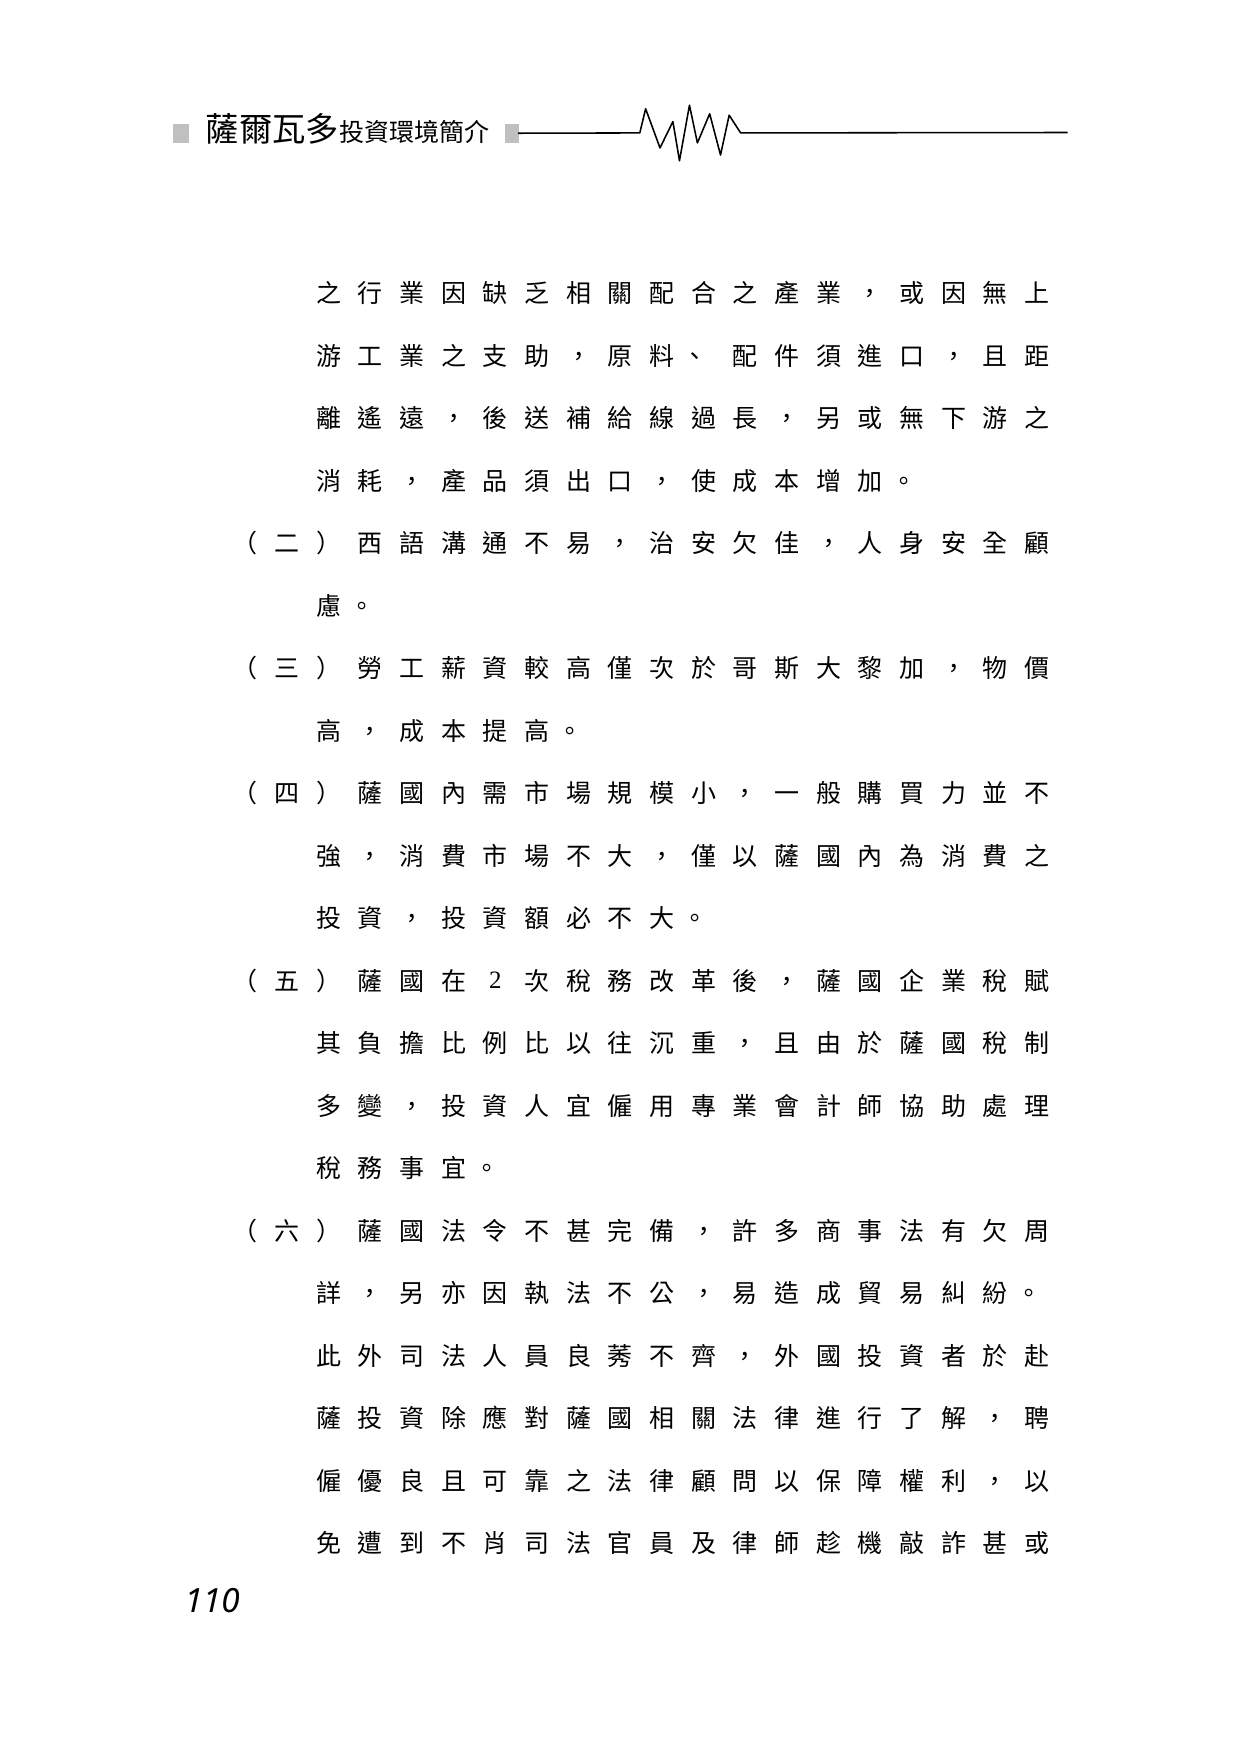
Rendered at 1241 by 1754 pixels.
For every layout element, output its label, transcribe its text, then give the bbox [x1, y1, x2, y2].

text （三）勞工薪資較高僅次於哥斯大黎加，物價高，成本提高。 [207, 625, 1058, 750]
text （六）薩國法令不甚完備，許多商事法有欠周詳，另亦因執法不公，易造成貿易糾紛。此外司法人員良莠不齊，外國投資者於赴薩投資除應對薩國相關法律進行了解，聘僱優良且可靠之法律顧問以保障權利，以免遭到不肖司法官員及律師趁機敲詐甚或 [207, 1188, 1058, 1563]
text 之行業因缺乏相關配合之產業，或因無上游工業之支助，原料、配件須進口，且距離遙遠，後送補給線過長，另或無下游之消耗，產品須出口，使成本增加。 [207, 250, 1058, 500]
text （二）西語溝通不易，治安欠佳，人身安全顧慮。 [207, 500, 1058, 625]
text （四）薩國內需市場規模小，一般購買力並不強，消費市場不大，僅以薩國內為消費之投資，投資額必不大。 [207, 750, 1058, 938]
text （五）薩國在2次稅務改革後，薩國企業稅賦其負擔比例比以往沉重，且由於薩國稅制多變，投資人宜僱用專業會計師協助處理稅務事宜。 [207, 938, 1058, 1188]
